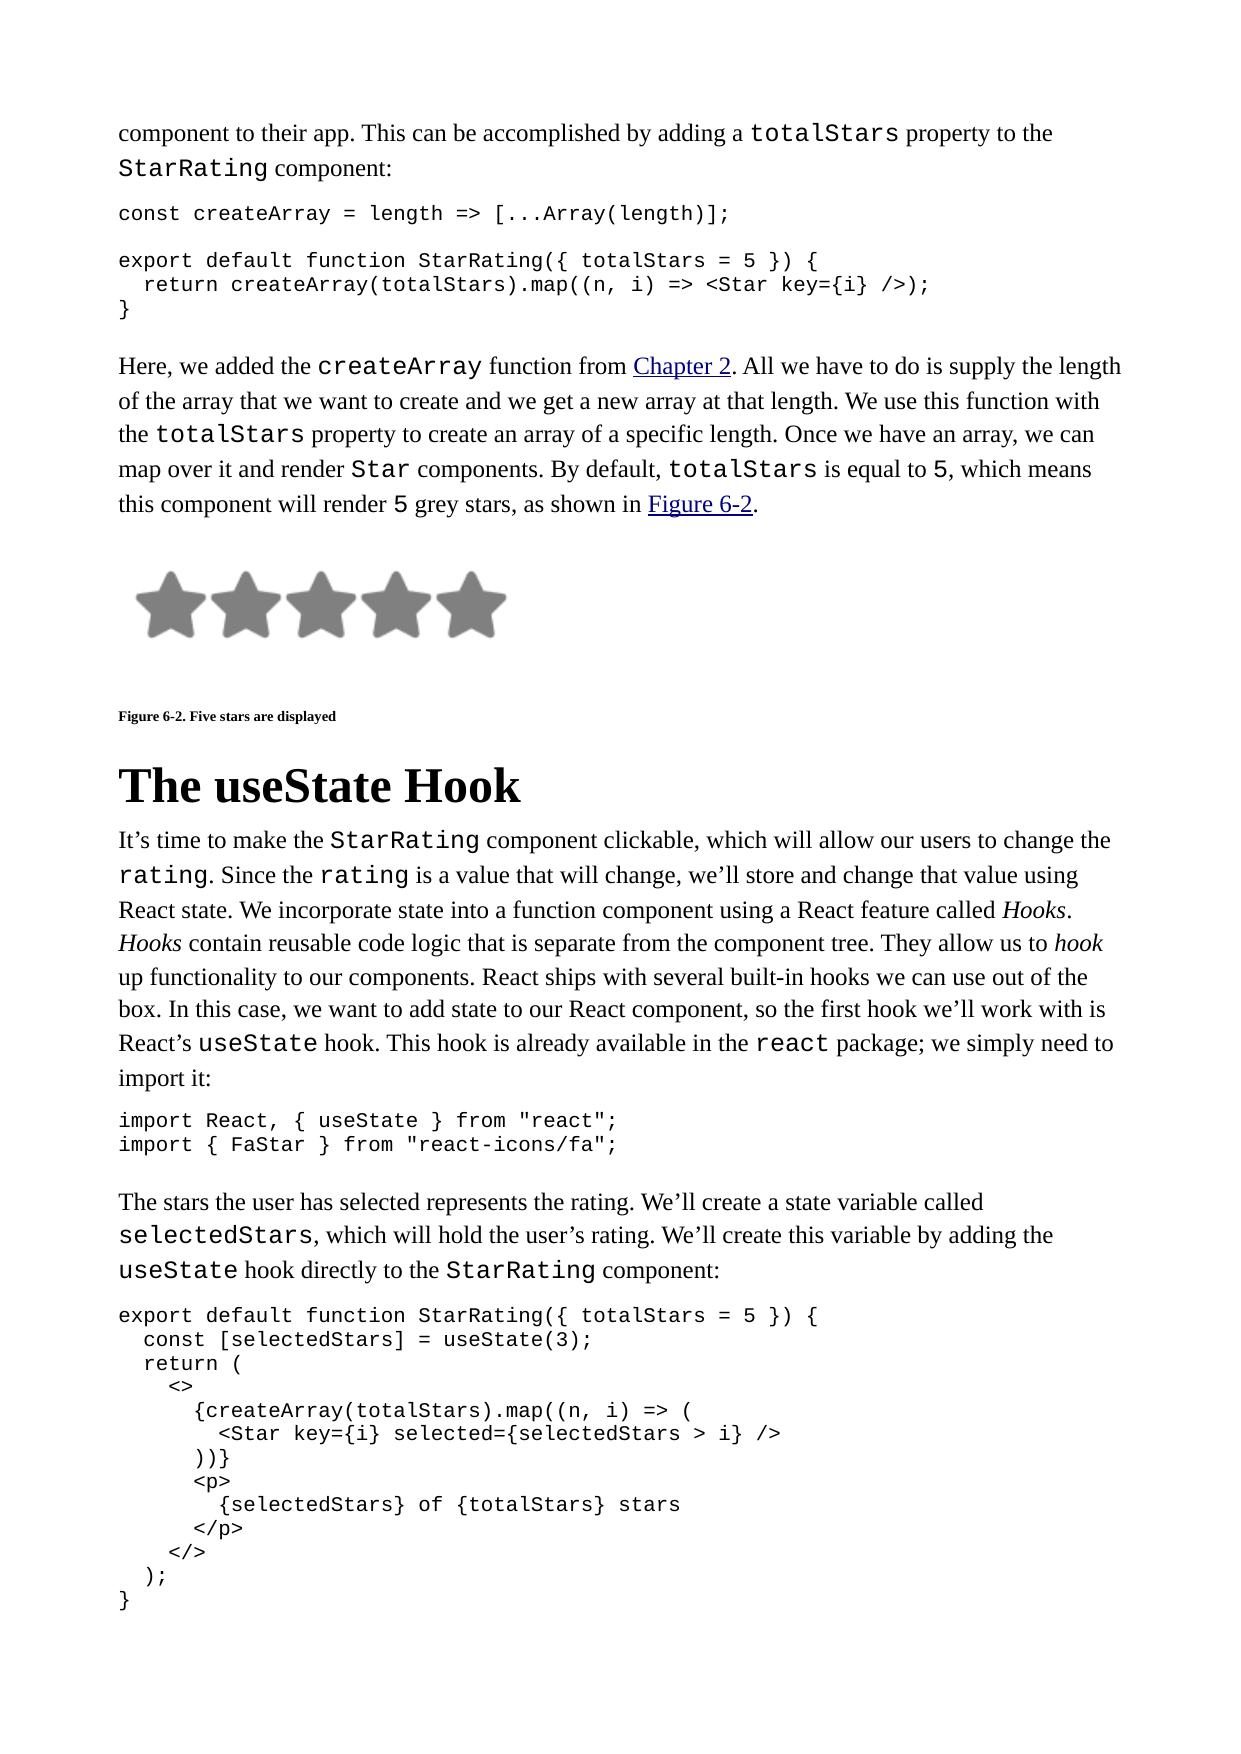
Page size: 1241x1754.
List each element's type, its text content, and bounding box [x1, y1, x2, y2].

text {selectedStars} of {totalStars} stars [118, 1494, 1122, 1518]
text export default function StarRating({ totalStars = 5 }) { [118, 251, 1122, 274]
text <Star key={i} selected={selectedStars > i} /> [118, 1423, 1122, 1447]
text <> [118, 1376, 1122, 1400]
text component to their app. This can be accomplished by adding a totalStars property to the StarRating component: [118, 118, 1122, 184]
text return createArray(totalStars).map((n, i) => <Star key={i} />); [118, 274, 1122, 298]
text ); [118, 1565, 1122, 1589]
text import { FaStar } from "react-icons/fa"; [118, 1134, 1122, 1158]
picture [118, 539, 528, 677]
text const createArray = length => [...Array(length)]; [118, 203, 1122, 227]
text ))} [118, 1447, 1122, 1471]
text Here, we added the createArray function from Chapter 2. All we have to do is supply the length of the array that we want to create and we get a new array at that length. We use this function with the totalStars property to create an array of a specific length. Once we have an array, we can map over it and render Star components. By default, totalStars is equal to 5, which means this component will render 5 grey stars, as shown in Figure 6-2. [118, 351, 1122, 520]
text export default function StarRating({ totalStars = 5 }) { [118, 1305, 1122, 1329]
text } [118, 298, 1122, 321]
text </> [118, 1542, 1122, 1565]
subtitle The useState Hook [118, 755, 1122, 813]
text import React, { useState } from "react"; [118, 1110, 1122, 1134]
text const [selectedStars] = useState(3); [118, 1329, 1122, 1352]
text } [118, 1589, 1122, 1613]
text return ( [118, 1352, 1122, 1376]
text </p> [118, 1518, 1122, 1542]
text <p> [118, 1471, 1122, 1494]
subtitle Figure 6-2. Five stars are displayed [118, 707, 1122, 724]
text It’s time to make the StarRating component clickable, which will allow our users to change the rating. Since the rating is a value that will change, we’ll store and change that value using React state. We incorporate state into a function component using a React feature called Hooks. Hooks contain reusable code logic that is separate from the component tree. They allow us to hook up functionality to our components. React ships with several built-in hooks we can use out of the box. In this case, we want to add state to our React component, so the first hook we’ll work with is React’s useState hook. This hook is already available in the react package; we simply need to import it: [118, 825, 1122, 1091]
text {createArray(totalStars).map((n, i) => ( [118, 1400, 1122, 1423]
text The stars the user has selected represents the rating. We’ll create a state variable called selectedStars, which will hold the user’s rating. We’ll create this variable by adding the useState hook directly to the StarRating component: [118, 1187, 1122, 1286]
